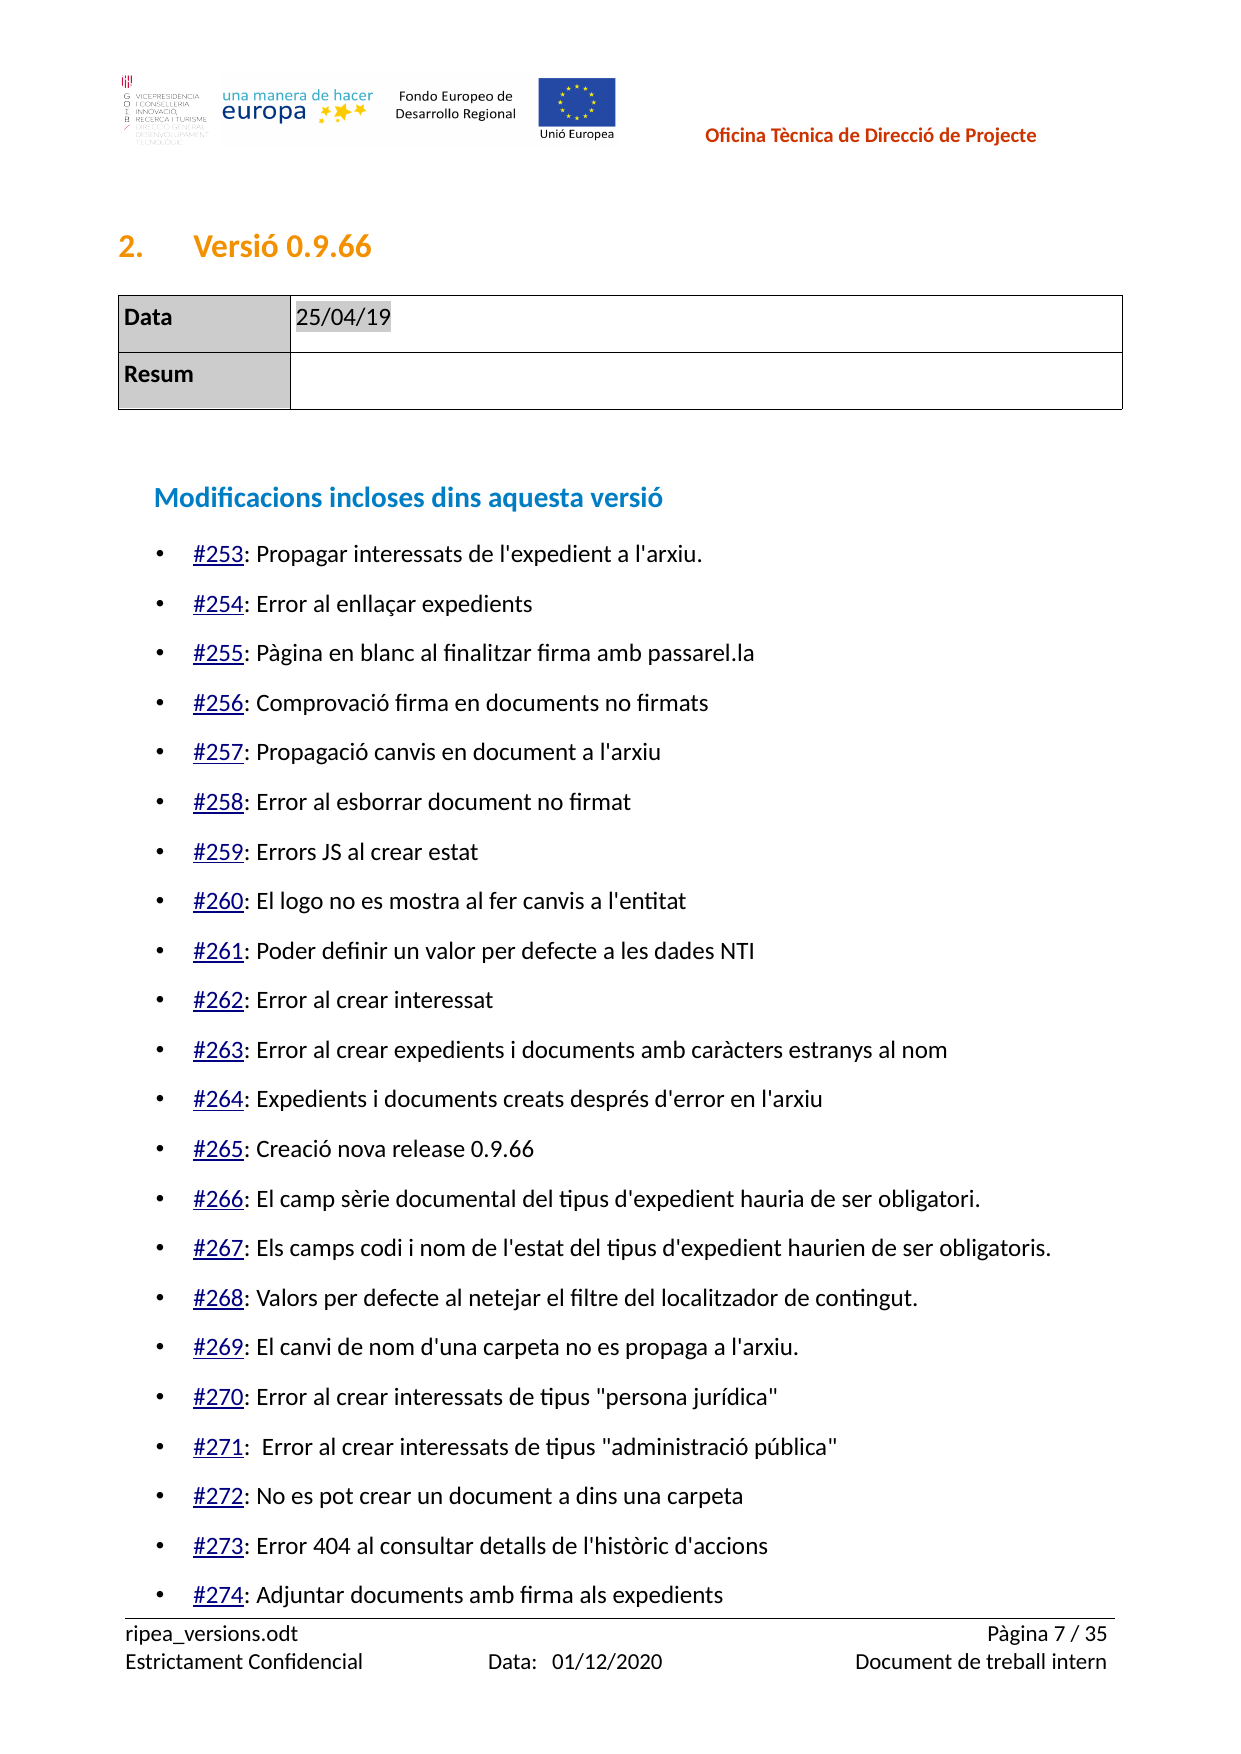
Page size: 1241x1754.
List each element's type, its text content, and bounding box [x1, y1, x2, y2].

picture [118, 73, 213, 147]
list #274: Adjuntar documents amb firma als expedients [156, 1579, 1122, 1610]
list #266: El camp sèrie documental del tipus d'expedient hauria de ser obligatori. [156, 1183, 1122, 1213]
list #273: Error 404 al consultar detalls de l'històric d'accions [156, 1530, 1122, 1560]
list #258: Error al esborrar document no firmat [156, 786, 1122, 817]
list #269: El canvi de nom d'una carpeta no es propaga a l'arxiu. [156, 1331, 1122, 1362]
list #261: Poder definir un valor per defecte a les dades NTI [156, 935, 1122, 965]
table_header Data [119, 296, 290, 352]
list #262: Error al crear interessat [156, 984, 1122, 1015]
list #253: Propagar interessats de l'expedient a l'arxiu. [156, 538, 1122, 569]
list #260: El logo no es mostra al fer canvis a l'entitat [156, 885, 1122, 916]
list #256: Comprovació firma en documents no firmats [156, 687, 1122, 717]
picture [219, 73, 621, 147]
subtitle Modificacions incloses dins aquesta versió [153, 479, 1122, 514]
list #271: Error al crear interessats de tipus "administració pública" [156, 1431, 1122, 1461]
list #272: No es pot crear un document a dins una carpeta [156, 1480, 1122, 1511]
list #268: Valors per defecte al netejar el filtre del localitzador de contingut. [156, 1282, 1122, 1312]
table_cell Resum [119, 353, 290, 408]
list #265: Creació nova release 0.9.66 [156, 1133, 1122, 1164]
list #270: Error al crear interessats de tipus "persona jurídica" [156, 1381, 1122, 1412]
list #263: Error al crear expedients i documents amb caràcters estranys al nom [156, 1034, 1122, 1064]
list #259: Errors JS al crear estat [156, 836, 1122, 866]
table_cell [291, 353, 1122, 408]
list #257: Propagació canvis en document a l'arxiu [156, 736, 1122, 767]
list #254: Error al enllaçar expedients [156, 588, 1122, 618]
subtitle Versió 0.9.66 [118, 225, 1122, 266]
list #264: Expedients i documents creats després d'error en l'arxiu [156, 1083, 1122, 1114]
table_header 25/04/19 [291, 296, 1122, 352]
list #267: Els camps codi i nom de l'estat del tipus d'expedient haurien de ser obligatoris. [156, 1232, 1122, 1263]
list #255: Pàgina en blanc al finalitzar firma amb passarel.la [156, 637, 1122, 668]
